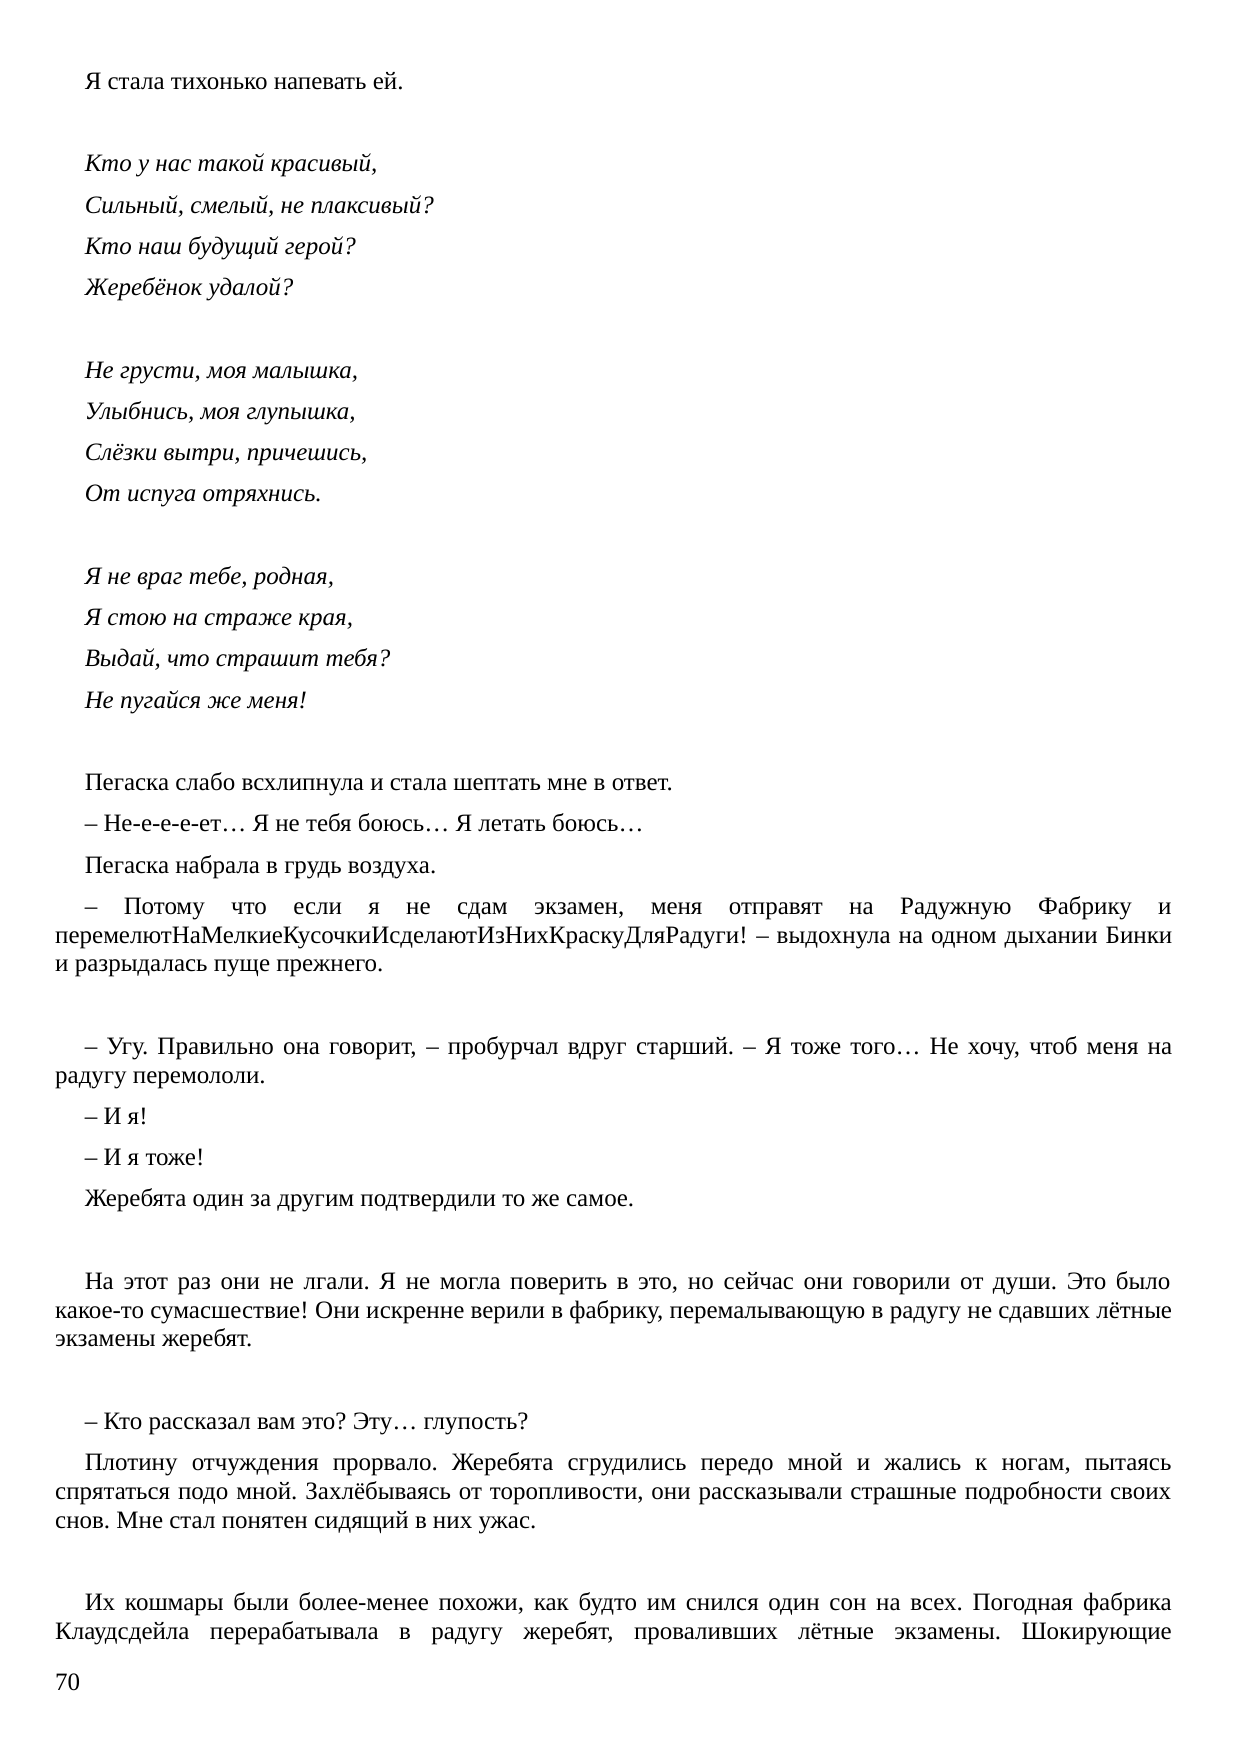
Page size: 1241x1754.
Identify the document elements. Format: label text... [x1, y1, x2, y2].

text Жеребята один за другим подтвердили то же самое. [55, 1183, 1173, 1212]
text – Угу. Правильно она говорит, – пробурчал вдруг старший. – Я тоже того… Не хочу, чтоб меня на радугу перемололи. [55, 1031, 1173, 1088]
text Пегаска слабо всхлипнула и стала шептать мне в ответ. [55, 767, 1173, 796]
text Сильный, смелый, не плаксивый? [55, 190, 1173, 218]
text Пегаска набрала в грудь воздуха. [55, 850, 1173, 878]
text Слёзки вытри, причешись, [55, 437, 1173, 466]
text – Кто рассказал вам это? Эту… глупость? [55, 1406, 1173, 1435]
text Выдай, что страшит тебя? [55, 643, 1173, 672]
text Жеребёнок удалой? [55, 272, 1173, 301]
text Не пугайся же меня! [55, 685, 1173, 713]
text Кто наш будущий герой? [55, 231, 1173, 260]
text Кто у нас такой красивый, [55, 148, 1173, 177]
text – И я! [55, 1101, 1173, 1130]
text Я не враг тебе, родная, [55, 561, 1173, 590]
text Я стала тихонько напевать ей. [55, 66, 1173, 95]
text Их кошмары были более-менее похожи, как будто им снился один сон на всех. Погодная фабрика Клаудсдейла перерабатывала в радугу жеребят, проваливших лётные экзамены. Шокирующие [55, 1587, 1173, 1645]
text Не грусти, моя малышка, [55, 355, 1173, 383]
text – Потому что если я не сдам экзамен, меня отправят на Радужную Фабрику и перемелютНаМелкиеКусочкиИсделаютИзНихКраскуДляРадуги! – выдохнула на одном дыхании Бинки и разрыдалась пуще прежнего. [55, 891, 1173, 977]
text Улыбнись, моя глупышка, [55, 396, 1173, 425]
text Плотину отчуждения прорвало. Жеребята сгрудились передо мной и жались к ногам, пытаясь спрятаться подо мной. Захлёбываясь от торопливости, они рассказывали страшные подробности своих снов. Мне стал понятен сидящий в них ужас. [55, 1447, 1173, 1533]
text На этот раз они не лгали. Я не могла поверить в это, но сейчас они говорили от души. Это было какое-то сумасшествие! Они искренне верили в фабрику, перемалывающую в радугу не сдавших лётные экзамены жеребят. [55, 1266, 1173, 1352]
text От испуга отряхнись. [55, 478, 1173, 507]
text – И я тоже! [55, 1142, 1173, 1171]
text – Не-е-е-е-ет… Я не тебя боюсь… Я летать боюсь… [55, 808, 1173, 837]
text Я стою на страже края, [55, 602, 1173, 631]
